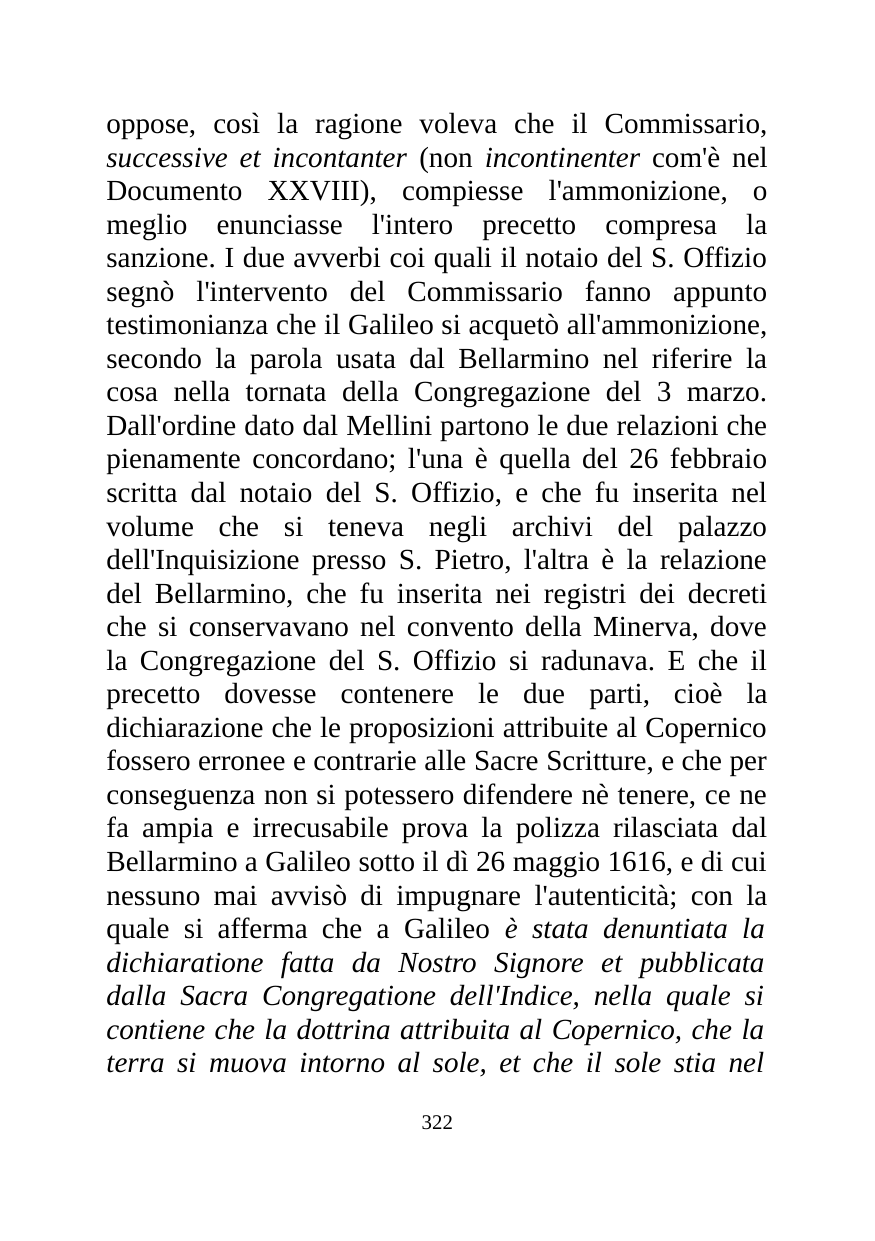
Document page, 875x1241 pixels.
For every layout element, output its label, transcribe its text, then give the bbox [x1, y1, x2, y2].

text oppose, così la ragione voleva che il Commissario, successive et incontanter (non incontinenter com'è nel Documento XXVIII), compiesse l'ammonizione, o meglio enunciasse l'intero precetto compresa la sanzione. I due avverbi coi quali il notaio del S. Offizio segnò l'intervento del Commissario fanno appunto testimonianza che il Galileo si acquetò all'ammonizione, secondo la parola usata dal Bellarmino nel riferire la cosa nella tornata della Congregazione del 3 marzo. Dall'ordine dato dal Mellini partono le due relazioni che pienamente concordano; l'una è quella del 26 febbraio scritta dal notaio del S. Offizio, e che fu inserita nel volume che si teneva negli archivi del palazzo dell'Inquisizione presso S. Pietro, l'altra è la relazione del Bellarmino, che fu inserita nei registri dei decreti che si conservavano nel convento della Minerva, dove la Congregazione del S. Offizio si radunava. E che il precetto dovesse contenere le due parti, cioè la dichiarazione che le proposizioni attribuite al Copernico fossero erronee e contrarie alle Sacre Scritture, e che per conseguenza non si potessero difendere nè tenere, ce ne fa ampia e irrecusabile prova la polizza rilasciata dal Bellarmino a Galileo sotto il dì 26 maggio 1616, e di cui nessuno mai avvisò di impugnare l'autenticità; con la quale si afferma che a Galileo è stata denuntiata la dichiaratione fatta da Nostro Signore et pubblicata dalla Sacra Congregatione dell'Indice, nella quale si contiene che la dottrina attribuita al Copernico, che la terra si muova intorno al sole, et che il sole stia nel [106, 106, 768, 1079]
